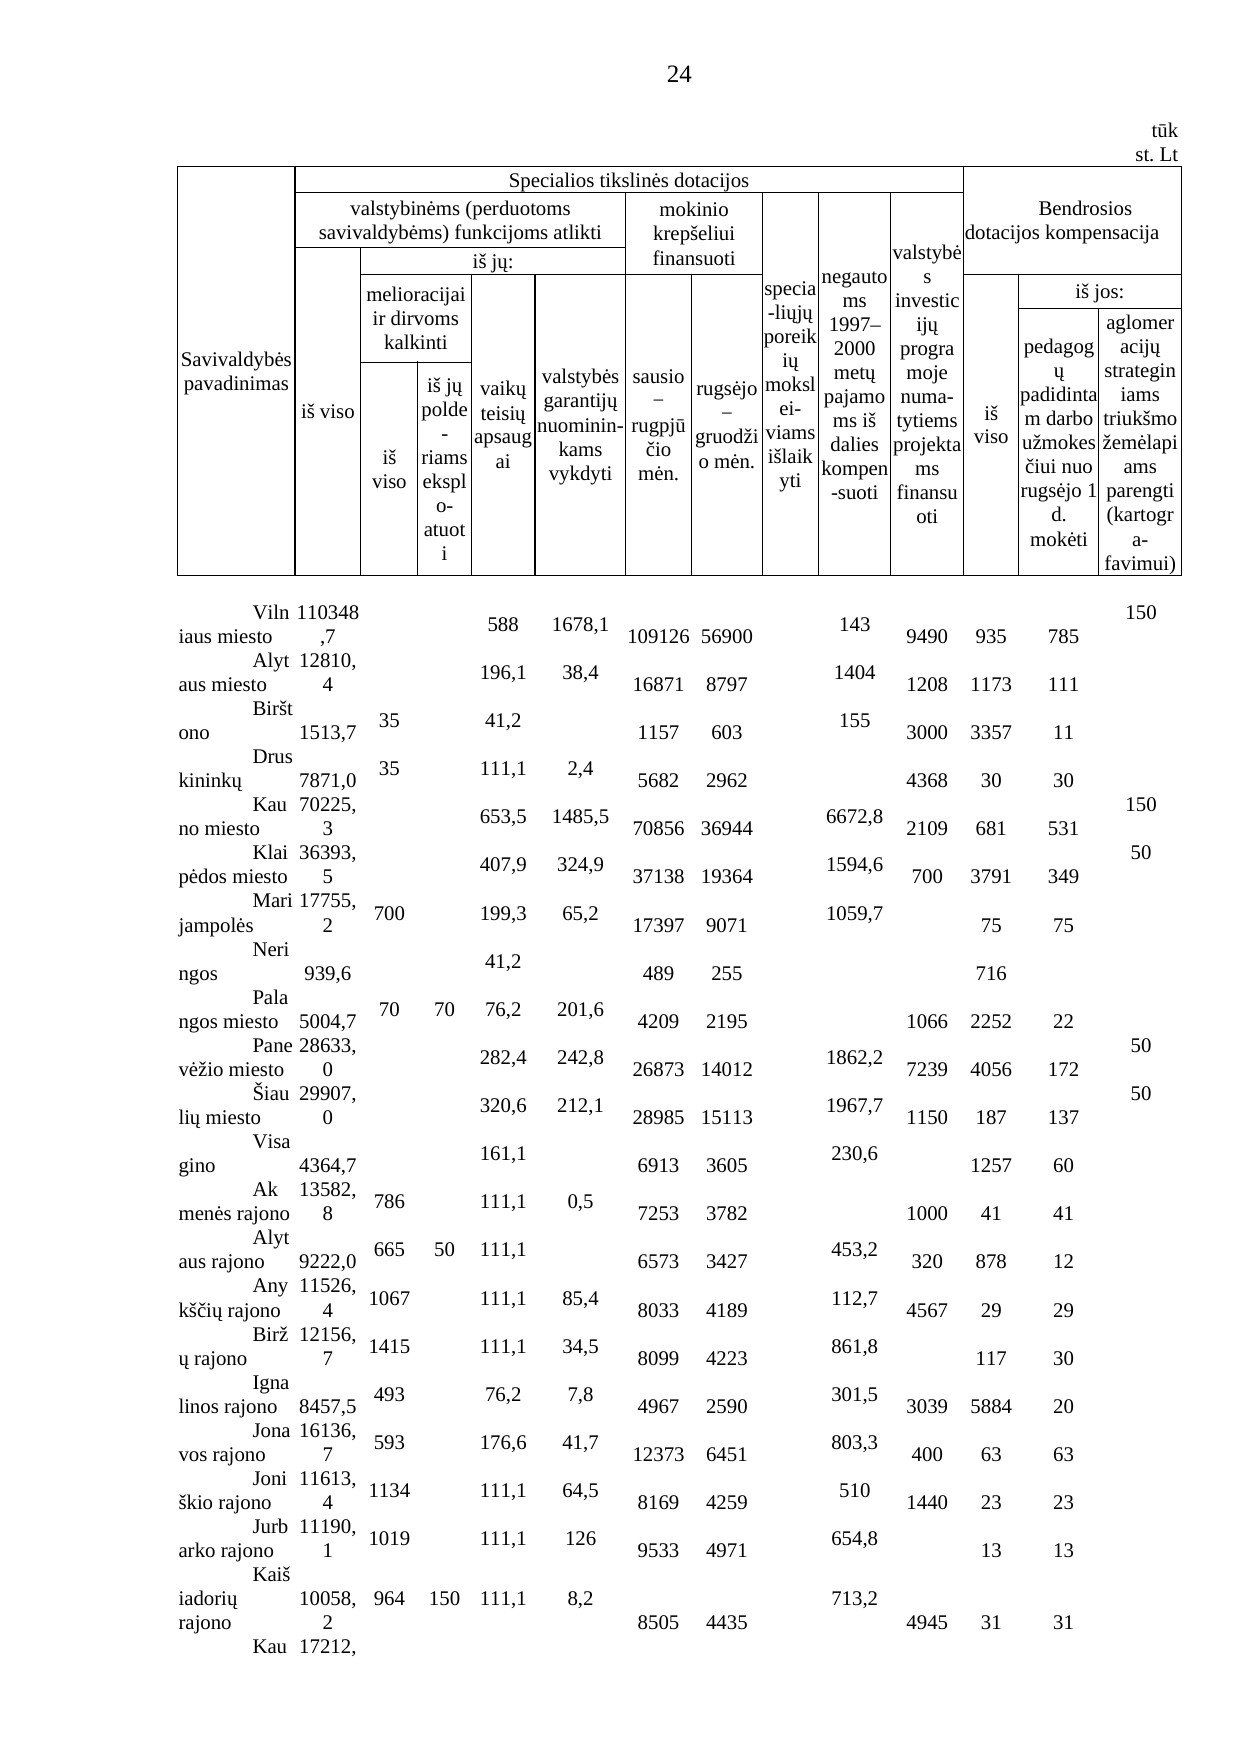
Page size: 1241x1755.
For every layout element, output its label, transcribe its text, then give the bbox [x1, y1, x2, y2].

table_cell 70856 [626, 792, 691, 840]
table_cell [891, 937, 963, 985]
table_cell 4567 [891, 1274, 963, 1322]
table_header [672, 118, 743, 166]
table_cell [762, 937, 818, 985]
table_cell 653,5 [471, 792, 535, 840]
table_cell [418, 744, 471, 792]
table_cell 137 [1019, 1081, 1108, 1129]
table_cell 603 [691, 696, 762, 744]
table_cell 8797 [691, 648, 762, 696]
table_cell 1485,5 [535, 792, 626, 840]
table_cell [418, 1177, 471, 1225]
table_cell 23 [1019, 1466, 1108, 1514]
table_cell 13582,8 [295, 1177, 360, 1225]
table_cell 150 [1108, 600, 1173, 648]
table_cell [471, 576, 535, 600]
table_cell 11 [1019, 696, 1108, 744]
table_cell [418, 840, 471, 888]
table_cell [1108, 1322, 1173, 1370]
table_cell [418, 600, 471, 648]
table_cell 38,4 [535, 648, 626, 696]
table_cell 8169 [626, 1466, 691, 1514]
table_cell 75 [1019, 889, 1108, 937]
table_cell [360, 937, 418, 985]
table_cell 4223 [691, 1322, 762, 1370]
table_cell 5004,7 [295, 985, 360, 1033]
table_cell 56900 [691, 600, 762, 648]
table_cell [1174, 648, 1181, 696]
table_cell [418, 648, 471, 696]
table_cell 12 [1019, 1225, 1108, 1273]
table_cell 7253 [626, 1177, 691, 1225]
table_cell [360, 1033, 418, 1081]
table_cell [1108, 937, 1173, 985]
table_cell 70 [360, 985, 418, 1033]
table_cell 713,2 [818, 1562, 891, 1634]
table_cell [1174, 1466, 1181, 1514]
table_cell 1067 [360, 1274, 418, 1322]
table_cell 35 [360, 744, 418, 792]
table_cell 7871,0 [295, 744, 360, 792]
table_cell 8033 [626, 1274, 691, 1322]
table_cell [1108, 985, 1173, 1033]
table_cell 28985 [626, 1081, 691, 1129]
table_cell [891, 889, 963, 937]
table_cell 9533 [626, 1514, 691, 1562]
table_cell 29907,0 [295, 1081, 360, 1129]
table_cell [418, 1033, 471, 1081]
table_cell 4259 [691, 1466, 762, 1514]
table_cell 4971 [691, 1514, 762, 1562]
table_cell [1108, 1466, 1173, 1514]
table_cell 1157 [626, 696, 691, 744]
table_cell 1000 [891, 1177, 963, 1225]
table_cell [762, 1225, 818, 1273]
table_cell iš viso [361, 363, 417, 574]
table_cell [891, 576, 963, 600]
table_cell Neringos [177, 937, 295, 985]
table_cell 1134 [360, 1466, 418, 1514]
table_cell 4967 [626, 1370, 691, 1418]
table_cell 31 [1019, 1562, 1108, 1634]
table_cell 37138 [626, 840, 691, 888]
table_cell [1019, 937, 1108, 985]
table_cell 0,5 [535, 1177, 626, 1225]
table_cell [1174, 792, 1181, 840]
table_cell 60 [1019, 1129, 1108, 1177]
table_cell Joniškio rajono [177, 1466, 295, 1514]
table_cell Alytaus miesto [177, 648, 295, 696]
table_cell 1059,7 [818, 889, 891, 937]
table_cell 489 [626, 937, 691, 985]
table_cell 3605 [691, 1129, 762, 1177]
table_cell 9222,0 [295, 1225, 360, 1273]
table_cell [418, 1322, 471, 1370]
table_cell [418, 696, 471, 744]
table_cell 320 [891, 1225, 963, 1273]
table_cell [1174, 1514, 1181, 1562]
table_cell 10058,2 [295, 1562, 360, 1634]
table_cell 301,5 [818, 1370, 891, 1418]
table_cell [1174, 696, 1181, 744]
table_cell 1150 [891, 1081, 963, 1129]
table_cell 111,1 [471, 744, 535, 792]
table_cell [418, 889, 471, 937]
table_cell 1440 [891, 1466, 963, 1514]
table_cell 187 [963, 1081, 1018, 1129]
table_cell [1174, 1225, 1181, 1273]
table_cell 30 [1019, 1322, 1108, 1370]
table_cell [1108, 889, 1173, 937]
table_cell [818, 1177, 891, 1225]
table_cell 20 [1019, 1370, 1108, 1418]
table_cell 4189 [691, 1274, 762, 1322]
table_cell 15113 [691, 1081, 762, 1129]
table_cell 150 [418, 1562, 471, 1634]
table_cell 199,3 [471, 889, 535, 937]
table_header [998, 118, 1071, 166]
table_cell [1108, 648, 1173, 696]
table_cell Marijampolės [177, 889, 295, 937]
table_cell 407,9 [471, 840, 535, 888]
table_header [397, 118, 468, 166]
table_cell 111,1 [471, 1274, 535, 1322]
table_cell [418, 1081, 471, 1129]
table_cell [762, 1514, 818, 1562]
table_header tūkst. Lt [1071, 118, 1181, 166]
table_cell valstybės investicijų programoje numa-tytiems projektams finansuoti [891, 193, 963, 574]
table_cell 2252 [963, 985, 1018, 1033]
table_cell iš viso [964, 275, 1018, 574]
table_cell [418, 1370, 471, 1418]
table_cell 681 [963, 792, 1018, 840]
table_cell 110348,7 [295, 600, 360, 648]
table_cell [418, 937, 471, 985]
table_cell 1967,7 [818, 1081, 891, 1129]
table_cell [818, 576, 891, 600]
table_cell 716 [963, 937, 1018, 985]
table_cell [360, 1129, 418, 1177]
table_cell 8505 [626, 1562, 691, 1634]
table_cell [1099, 576, 1108, 600]
table_cell [1108, 1274, 1173, 1322]
table_cell 212,1 [535, 1081, 626, 1129]
table_cell [963, 576, 1018, 600]
table_cell 3791 [963, 840, 1018, 888]
table_header [335, 118, 397, 166]
table_cell Biržų rajono [177, 1322, 295, 1370]
table_cell Anykščių rajono [177, 1274, 295, 1322]
table_cell 324,9 [535, 840, 626, 888]
table_cell 3357 [963, 696, 1018, 744]
table_cell [535, 937, 626, 985]
table_cell [762, 1274, 818, 1322]
table_cell [1108, 1370, 1173, 1418]
table_cell 8457,5 [295, 1370, 360, 1418]
table_cell 111 [1019, 648, 1108, 696]
table_cell 76,2 [471, 985, 535, 1033]
table_cell 1173 [963, 648, 1018, 696]
table_cell [762, 985, 818, 1033]
table_cell [762, 1370, 818, 1418]
table_cell 35 [360, 696, 418, 744]
table_cell [1108, 744, 1173, 792]
table_cell mokinio krepšeliui finansuoti [626, 193, 762, 273]
table_cell 242,8 [535, 1033, 626, 1081]
table_cell 3427 [691, 1225, 762, 1273]
table_cell 2,4 [535, 744, 626, 792]
table_cell 85,4 [535, 1274, 626, 1322]
table_cell [1174, 744, 1181, 792]
table_cell 6451 [691, 1418, 762, 1466]
table_cell Visagino [177, 1129, 295, 1177]
table_cell 785 [1019, 600, 1108, 648]
table_cell 803,3 [818, 1418, 891, 1466]
table_cell [1174, 1033, 1181, 1081]
table_cell 176,6 [471, 1418, 535, 1466]
table_cell iš viso [296, 248, 360, 574]
table_cell 26873 [626, 1033, 691, 1081]
table_cell 665 [360, 1225, 418, 1273]
table_cell [418, 1129, 471, 1177]
table_cell 41 [1019, 1177, 1108, 1225]
table_cell Kaišiadorių rajono [177, 1562, 295, 1634]
table_cell [1174, 937, 1181, 985]
table_cell 453,2 [818, 1225, 891, 1273]
table_cell [762, 889, 818, 937]
table_cell 75 [963, 889, 1018, 937]
table_cell Savivaldybės pavadinimas [178, 167, 294, 574]
table_cell [762, 1081, 818, 1129]
table_cell 13 [963, 1514, 1018, 1562]
table_cell 111,1 [471, 1322, 535, 1370]
table_cell 1862,2 [818, 1033, 891, 1081]
table_cell 4435 [691, 1562, 762, 1634]
table_cell 2109 [891, 792, 963, 840]
table_cell 22 [1019, 985, 1108, 1033]
table_header [468, 118, 541, 166]
table_cell 117 [963, 1322, 1018, 1370]
table_cell [891, 1514, 963, 1562]
table_cell iš jų: [361, 248, 625, 273]
table_cell [1108, 1129, 1173, 1177]
table_cell Birštono [177, 696, 295, 744]
table_cell 23 [963, 1466, 1018, 1514]
table_cell 2962 [691, 744, 762, 792]
table_cell [762, 1418, 818, 1466]
table_cell [818, 985, 891, 1033]
table_cell Jonavos rajono [177, 1418, 295, 1466]
table_cell 50 [418, 1225, 471, 1273]
table_cell 161,1 [471, 1129, 535, 1177]
table_cell [1174, 1081, 1181, 1129]
table_cell 2195 [691, 985, 762, 1033]
table_cell 41,7 [535, 1418, 626, 1466]
table_cell [762, 840, 818, 888]
table_cell valstybinėms (perduotoms savivaldybėms) funkcijoms atlikti [296, 193, 625, 247]
table_cell [360, 600, 418, 648]
table_cell 1513,7 [295, 696, 360, 744]
table_cell sausio − rugpjūčio mėn. [626, 275, 691, 574]
table_cell 111,1 [471, 1177, 535, 1225]
table_cell 4364,7 [295, 1129, 360, 1177]
table_cell 126 [535, 1514, 626, 1562]
table_cell 230,6 [818, 1129, 891, 1177]
table_cell [535, 1129, 626, 1177]
table_cell 41,2 [471, 696, 535, 744]
table_cell [762, 576, 818, 600]
table_cell 282,4 [471, 1033, 535, 1081]
table_cell [762, 1177, 818, 1225]
table_cell 30 [1019, 744, 1108, 792]
table_cell 17397 [626, 889, 691, 937]
table_cell Klaipėdos miesto [177, 840, 295, 888]
table_cell [762, 1466, 818, 1514]
table_header [743, 118, 807, 166]
table_cell 29 [1019, 1274, 1108, 1322]
table_cell 1257 [963, 1129, 1018, 1177]
table_cell [1108, 1514, 1173, 1562]
table_cell 16136,7 [295, 1418, 360, 1466]
table_cell [360, 648, 418, 696]
table_cell 320,6 [471, 1081, 535, 1129]
table_cell [891, 1322, 963, 1370]
table_cell 65,2 [535, 889, 626, 937]
table_header [295, 118, 335, 166]
table_cell 3000 [891, 696, 963, 744]
table_header [541, 118, 623, 166]
table_cell [360, 840, 418, 888]
table_cell 31 [963, 1562, 1018, 1634]
table_cell [762, 600, 818, 648]
table_cell [1174, 985, 1181, 1033]
table_cell 70225,3 [295, 792, 360, 840]
table_cell Ignalinos rajono [177, 1370, 295, 1418]
table_cell 30 [963, 744, 1018, 792]
table_header [623, 118, 672, 166]
table_cell Druskininkų [177, 744, 295, 792]
table_cell [1108, 576, 1173, 600]
table_cell [1108, 1225, 1173, 1273]
table_cell [418, 1274, 471, 1322]
table_cell specia-liųjų poreikių mokslei-viams išlaikyti [763, 193, 818, 574]
table_cell 50 [1108, 840, 1173, 888]
table_cell [818, 744, 891, 792]
table_cell Jurbarko rajono [177, 1514, 295, 1562]
table_cell 654,8 [818, 1514, 891, 1562]
table_header [177, 118, 295, 166]
table_cell [418, 1466, 471, 1514]
table_cell melioracijai ir dirvoms kalkinti [361, 275, 471, 361]
table_cell aglomeracijų strateginiams triukšmo žemėlapiams parengti (kartogra-favimui) [1099, 309, 1181, 574]
table_cell [762, 696, 818, 744]
table_cell [360, 792, 418, 840]
table_cell [360, 1081, 418, 1129]
table_cell 150 [1108, 792, 1173, 840]
table_cell 9071 [691, 889, 762, 937]
table_cell [1108, 1177, 1173, 1225]
table_cell [691, 576, 762, 600]
table_cell 196,1 [471, 648, 535, 696]
table_cell 12156,7 [295, 1322, 360, 1370]
table_cell 201,6 [535, 985, 626, 1033]
table_cell 143 [818, 600, 891, 648]
table_cell [762, 1033, 818, 1081]
table_cell 493 [360, 1370, 418, 1418]
table_cell 50 [1108, 1033, 1173, 1081]
table_cell [535, 696, 626, 744]
table_cell 2590 [691, 1370, 762, 1418]
table_cell 349 [1019, 840, 1108, 888]
table_cell [360, 576, 418, 600]
table_cell Kauno miesto [177, 792, 295, 840]
table_cell 5884 [963, 1370, 1018, 1418]
table_cell pedagogų padidintam darbo užmokesčiui nuo rugsėjo 1 d. mokėti [1019, 309, 1098, 574]
table_cell [1174, 576, 1181, 600]
table_cell 41,2 [471, 937, 535, 985]
table_cell Alytaus rajono [177, 1225, 295, 1273]
table_cell valstybės garantijų nuominin-kams vykdyti [536, 275, 625, 574]
table_cell 6672,8 [818, 792, 891, 840]
table_cell [762, 1562, 818, 1634]
table_cell 700 [891, 840, 963, 888]
table_cell 109126 [626, 600, 691, 648]
table_cell 939,6 [295, 937, 360, 985]
table_cell Palangos miesto [177, 985, 295, 1033]
table_cell 7239 [891, 1033, 963, 1081]
table_cell [1108, 696, 1173, 744]
table_cell [418, 792, 471, 840]
table_cell Vilniaus miesto [177, 600, 295, 648]
table_cell [535, 1225, 626, 1273]
table_cell 1208 [891, 648, 963, 696]
table_cell 7,8 [535, 1370, 626, 1418]
table_cell [762, 744, 818, 792]
table_cell 700 [360, 889, 418, 937]
table_cell 3782 [691, 1177, 762, 1225]
table_cell [762, 792, 818, 840]
table_cell [762, 1322, 818, 1370]
table_cell 1019 [360, 1514, 418, 1562]
table_cell 111,1 [471, 1225, 535, 1273]
table_cell 50 [1108, 1081, 1173, 1129]
table_cell 400 [891, 1418, 963, 1466]
table_cell 255 [691, 937, 762, 985]
table_cell 510 [818, 1466, 891, 1514]
table_cell [762, 1129, 818, 1177]
table_cell 1415 [360, 1322, 418, 1370]
table_cell 111,1 [471, 1562, 535, 1634]
table_cell 11526,4 [295, 1274, 360, 1322]
table_cell 41 [963, 1177, 1018, 1225]
table_cell Panevėžio miesto [177, 1033, 295, 1081]
table_cell 34,5 [535, 1322, 626, 1370]
table_cell 17755,2 [295, 889, 360, 937]
table_cell 5682 [626, 744, 691, 792]
table_cell 12810,4 [295, 648, 360, 696]
table_cell 8099 [626, 1322, 691, 1370]
table_cell 6913 [626, 1129, 691, 1177]
table_cell iš jų polde-riams eksplo-atuoti [418, 363, 471, 574]
table_cell [418, 576, 471, 600]
table_cell 16871 [626, 648, 691, 696]
table_cell 12373 [626, 1418, 691, 1466]
table_cell 29 [963, 1274, 1018, 1322]
table_cell 63 [1019, 1418, 1108, 1466]
table_cell 4368 [891, 744, 963, 792]
table_cell 1066 [891, 985, 963, 1033]
table_cell 64,5 [535, 1466, 626, 1514]
table_cell [1174, 1177, 1181, 1225]
table_cell [762, 648, 818, 696]
table_cell 1404 [818, 648, 891, 696]
table_cell iš jos: [1019, 275, 1181, 308]
table_cell Šiaulių miesto [177, 1081, 295, 1129]
table_cell 19364 [691, 840, 762, 888]
table_cell 111,1 [471, 1514, 535, 1562]
table_cell 63 [963, 1418, 1018, 1466]
table_cell [177, 576, 295, 600]
table_cell 112,7 [818, 1274, 891, 1322]
table_cell 76,2 [471, 1370, 535, 1418]
table_cell 1594,6 [818, 840, 891, 888]
table_cell [1174, 1322, 1181, 1370]
table_cell [1174, 1418, 1181, 1466]
table_cell [891, 1129, 963, 1177]
table_cell [418, 1514, 471, 1562]
table_cell [1174, 1562, 1181, 1634]
table_cell 14012 [691, 1033, 762, 1081]
table_cell rugsėjo − gruodžio mėn. [692, 275, 762, 574]
table_cell [1174, 1370, 1181, 1418]
table_cell 531 [1019, 792, 1108, 840]
table_cell [1019, 576, 1071, 600]
table_cell 13 [1019, 1514, 1108, 1562]
table_cell 3039 [891, 1370, 963, 1418]
table_cell Bendrosios dotacijos kompensacija [964, 167, 1181, 273]
table_cell 1678,1 [535, 600, 626, 648]
table_cell 6573 [626, 1225, 691, 1273]
table_cell [1174, 889, 1181, 937]
table_cell 964 [360, 1562, 418, 1634]
table_cell 28633,0 [295, 1033, 360, 1081]
table_cell 9490 [891, 600, 963, 648]
table_header [807, 118, 871, 166]
table_cell 4945 [891, 1562, 963, 1634]
table_cell negautoms 1997–2000 metų pajamoms iš dalies kompen-suoti [819, 193, 890, 574]
table_cell 111,1 [471, 1466, 535, 1514]
table_cell 588 [471, 600, 535, 648]
table_cell [1174, 1129, 1181, 1177]
table_cell [1174, 1274, 1181, 1322]
table_cell 878 [963, 1225, 1018, 1273]
table_cell [1174, 600, 1181, 648]
table_cell [295, 576, 360, 600]
table_cell 36393,5 [295, 840, 360, 888]
table_cell [626, 576, 691, 600]
table_cell 8,2 [535, 1562, 626, 1634]
table_cell [1108, 1562, 1173, 1634]
table_cell 155 [818, 696, 891, 744]
table_cell 4209 [626, 985, 691, 1033]
table_cell Akmenės rajono [177, 1177, 295, 1225]
table_cell 4056 [963, 1033, 1018, 1081]
table_cell 11613,4 [295, 1466, 360, 1514]
table_cell 36944 [691, 792, 762, 840]
table_cell [535, 576, 626, 600]
table_cell 70 [418, 985, 471, 1033]
table_cell 172 [1019, 1033, 1108, 1081]
table_cell [418, 1418, 471, 1466]
table_cell vaikų teisių apsaugai [472, 275, 534, 574]
table_cell 861,8 [818, 1322, 891, 1370]
table_cell [1071, 576, 1099, 600]
table_cell 935 [963, 600, 1018, 648]
table_cell 11190,1 [295, 1514, 360, 1562]
table_cell 786 [360, 1177, 418, 1225]
table_cell Specialios tikslinės dotacijos [296, 167, 963, 192]
table_cell [1174, 840, 1181, 888]
table_cell [818, 937, 891, 985]
table_header [871, 118, 997, 166]
table_cell 593 [360, 1418, 418, 1466]
table_cell [1108, 1418, 1173, 1466]
